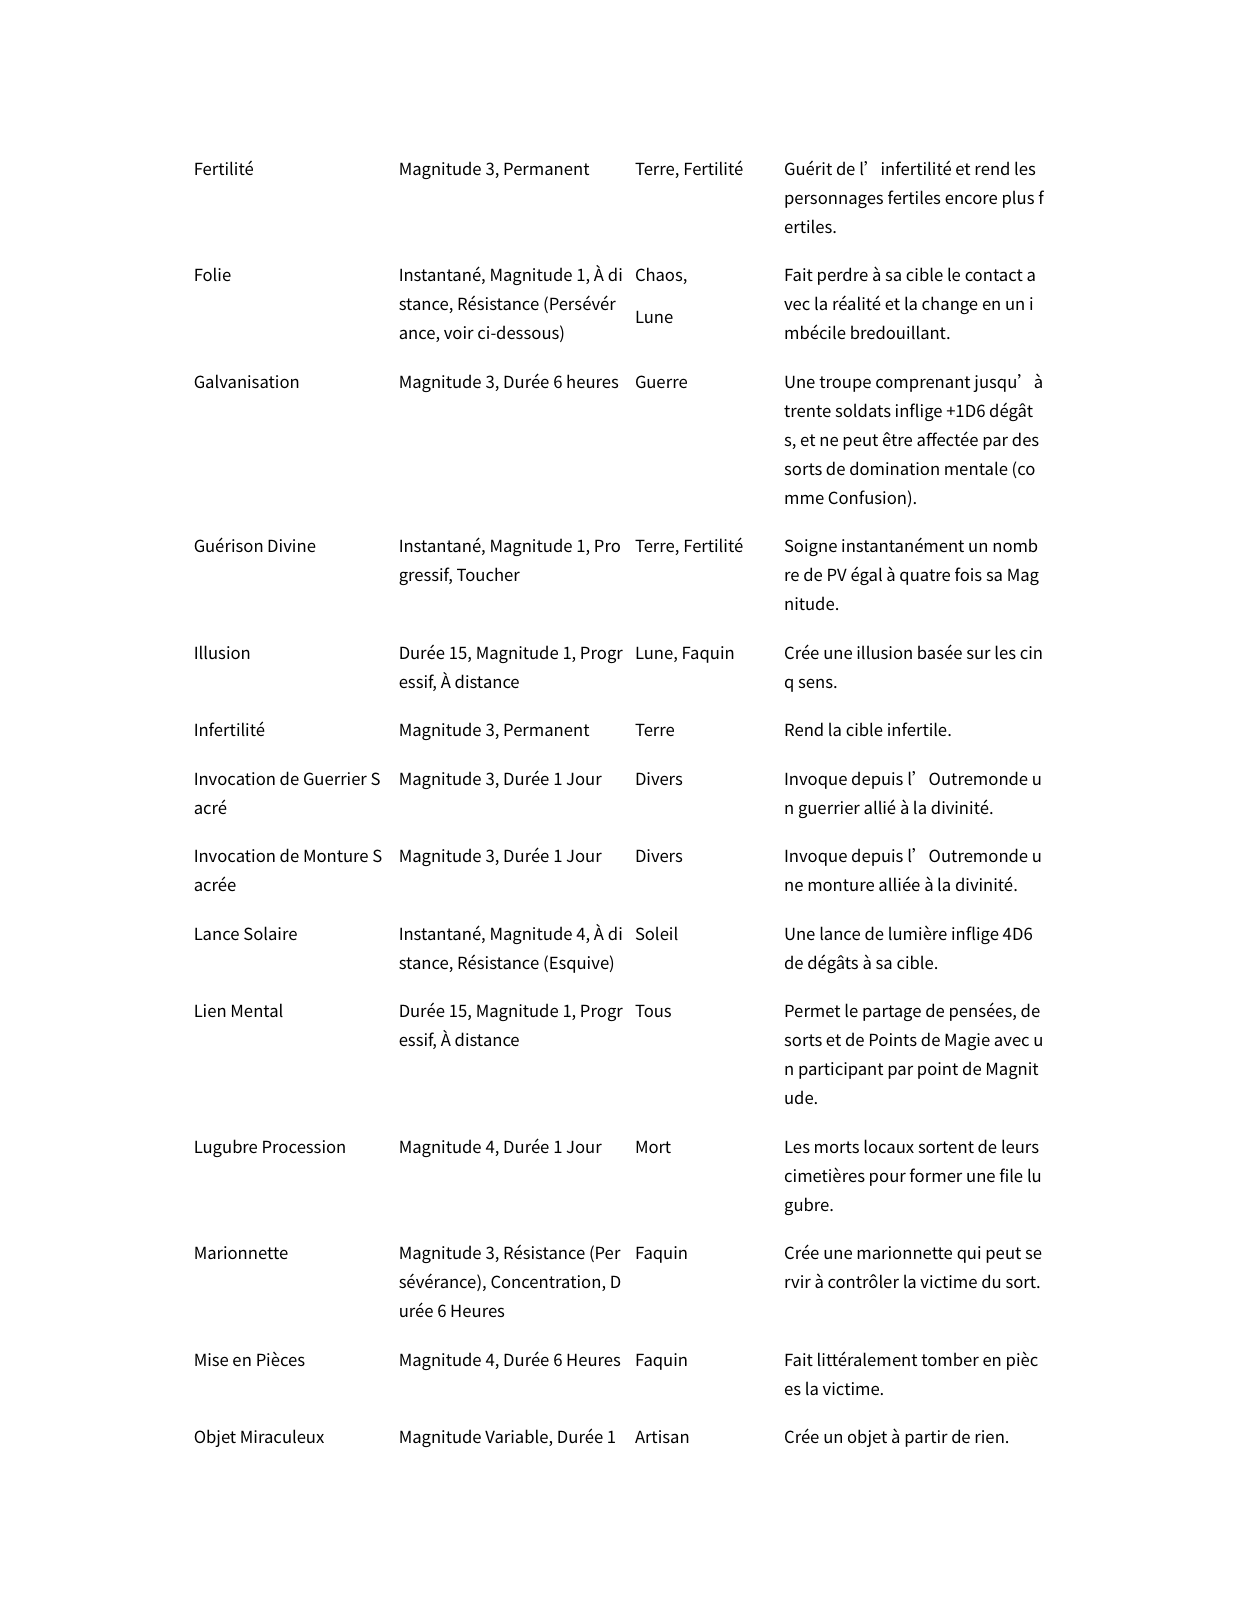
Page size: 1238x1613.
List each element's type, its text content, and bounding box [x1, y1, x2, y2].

table_cell Faquin [629, 1234, 778, 1341]
table_cell Galvanisation [188, 363, 393, 527]
table_cell Fertilité [188, 150, 393, 256]
table_cell Lugubre Procession [188, 1128, 393, 1234]
table_cell Magnitude 3, Permanent [393, 150, 629, 256]
table_cell Magnitude 3, Permanent [393, 711, 629, 760]
table_cell Lune, Faquin [629, 634, 778, 711]
table_cell Crée une illusion basée sur les cinq sens. [778, 634, 1050, 711]
table_cell Soleil [629, 915, 778, 992]
table_cell Invocation de Monture Sacrée [188, 837, 393, 915]
table_cell Divers [629, 837, 778, 915]
table_cell Les morts locaux sortent de leurs cimetières pour former une file lugubre. [778, 1128, 1050, 1234]
table_cell Tous [629, 992, 778, 1128]
table_cell Instantané, Magnitude 1, Progressif, Toucher [393, 527, 629, 634]
table_cell Rend la cible infertile. [778, 711, 1050, 760]
table_cell Instantané, Magnitude 1, À distance, Résistance (Persévérance, voir ci-dessous) [393, 256, 629, 363]
table_cell Infertilité [188, 711, 393, 760]
table_cell Divers [629, 760, 778, 837]
table_cell Artisan [629, 1418, 778, 1454]
table_cell Objet Miraculeux [188, 1418, 393, 1454]
table_cell Invoque depuis l’Outremonde un guerrier allié à la divinité. [778, 760, 1050, 837]
table_cell Magnitude 3, Durée 1 Jour [393, 760, 629, 837]
table_cell Magnitude Variable, Durée 1 [393, 1418, 629, 1454]
table_cell Mise en Pièces [188, 1341, 393, 1418]
table_cell Magnitude 3, Résistance (Persévérance), Concentration, Durée 6 Heures [393, 1234, 629, 1341]
table_cell Guérison Divine [188, 527, 393, 634]
table_cell Marionnette [188, 1234, 393, 1341]
table_cell Terre, Fertilité [629, 527, 778, 634]
table_cell Une troupe comprenant jusqu’à trente soldats inflige +1D6 dégâts, et ne peut être affectée par des sorts de domination mentale (comme Confusion). [778, 363, 1050, 527]
table_cell Folie [188, 256, 393, 363]
table_cell Magnitude 4, Durée 6 Heures [393, 1341, 629, 1418]
table_cell Instantané, Magnitude 4, À distance, Résistance (Esquive) [393, 915, 629, 992]
table_cell Une lance de lumière inflige 4D6 de dégâts à sa cible. [778, 915, 1050, 992]
table_cell Crée un objet à partir de rien. [778, 1418, 1050, 1454]
table_cell Durée 15, Magnitude 1, Progressif, À distance [393, 992, 629, 1128]
table_cell Illusion [188, 634, 393, 711]
table_cell Lance Solaire [188, 915, 393, 992]
table_cell Crée une marionnette qui peut servir à contrôler la victime du sort. [778, 1234, 1050, 1341]
table_cell Fait perdre à sa cible le contact avec la réalité et la change en un imbécile bredouillant. [778, 256, 1050, 363]
table_cell Invocation de Guerrier Sacré [188, 760, 393, 837]
table_cell Magnitude 3, Durée 1 Jour [393, 837, 629, 915]
table_cell Fait littéralement tomber en pièces la victime. [778, 1341, 1050, 1418]
table_cell Magnitude 3, Durée 6 heures [393, 363, 629, 527]
table_cell Guérit de l’infertilité et rend les personnages fertiles encore plus fertiles. [778, 150, 1050, 256]
table_cell Invoque depuis l’Outremonde une monture alliée à la divinité. [778, 837, 1050, 915]
table_cell Durée 15, Magnitude 1, Progressif, À distance [393, 634, 629, 711]
table_cell Guerre [629, 363, 778, 527]
table_cell Magnitude 4, Durée 1 Jour [393, 1128, 629, 1234]
table_cell Lien Mental [188, 992, 393, 1128]
table_cell Chaos, Lune [629, 256, 778, 363]
table_cell Soigne instantanément un nombre de PV égal à quatre fois sa Magnitude. [778, 527, 1050, 634]
table_cell Terre, Fertilité [629, 150, 778, 256]
table_cell Faquin [629, 1341, 778, 1418]
table_cell Terre [629, 711, 778, 760]
table_cell Mort [629, 1128, 778, 1234]
table_cell Permet le partage de pensées, de sorts et de Points de Magie avec un participant par point de Magnitude. [778, 992, 1050, 1128]
